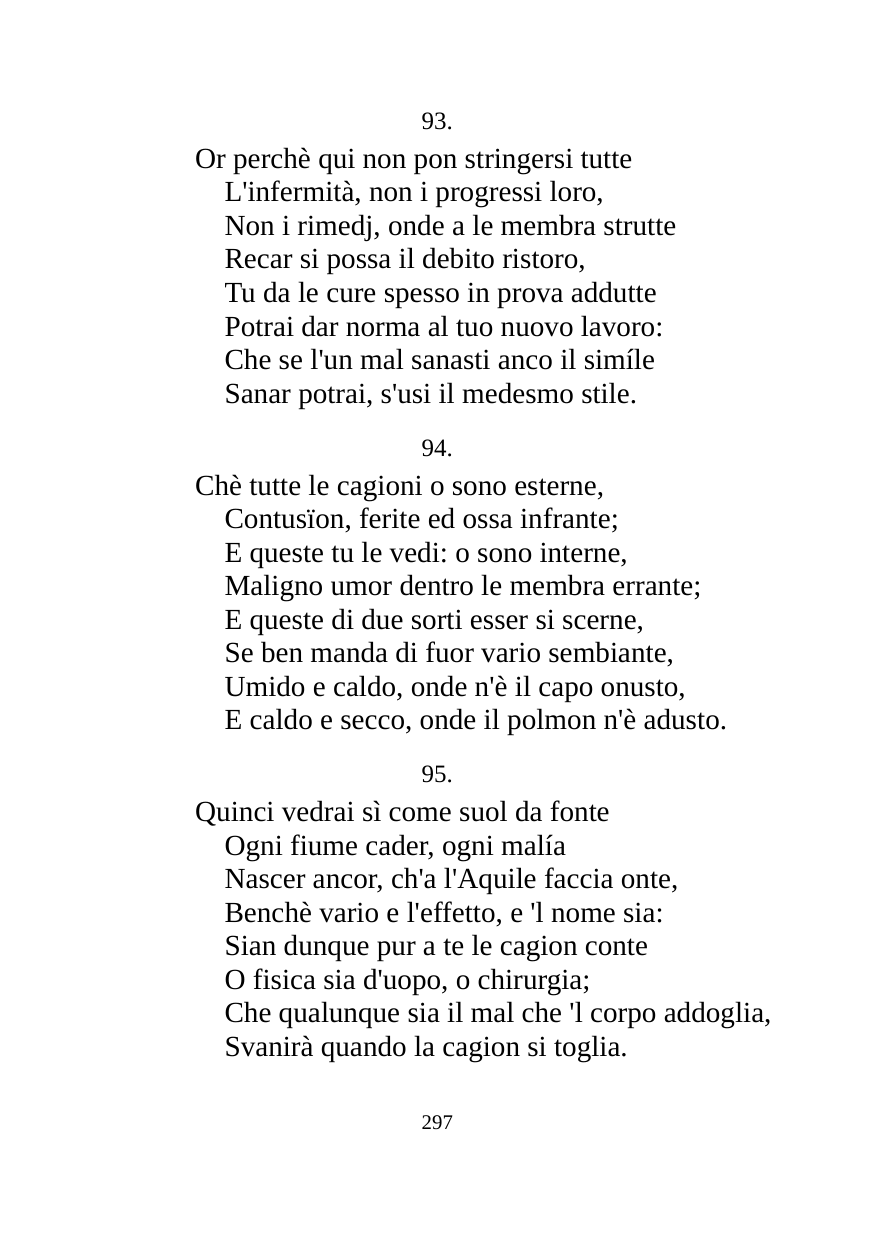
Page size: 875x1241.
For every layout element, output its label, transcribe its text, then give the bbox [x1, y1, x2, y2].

text Non i rimedj, onde a le membra strutte [224, 208, 768, 242]
text Che se l'un mal sanasti anco il simíle [224, 342, 768, 376]
text Ogni fiume cader, ogni malía [224, 828, 768, 861]
text E queste tu le vedi: o sono interne, [224, 535, 768, 568]
text 94. [106, 433, 768, 462]
text Benchè vario e l'effetto, e 'l nome sia: [224, 895, 768, 928]
text Quinci vedrai sì come suol da fonte [195, 794, 768, 828]
text Sian dunque pur a te le cagion conte [224, 928, 768, 962]
text E queste di due sorti esser si scerne, [224, 602, 768, 635]
text Nascer ancor, ch'a l'Aquile faccia onte, [224, 861, 768, 895]
text Or perchè qui non pon stringersi tutte [195, 141, 768, 174]
text 93. [106, 106, 768, 135]
text Che qualunque sia il mal che 'l corpo addoglia, [224, 996, 829, 1029]
text Contusïon, ferite ed ossa infrante; [224, 501, 768, 535]
text Recar si possa il debito ristoro, [224, 242, 768, 275]
text Tu da le cure spesso in prova addutte [224, 275, 768, 309]
text Se ben manda di fuor vario sembiante, [224, 635, 768, 669]
text Svanirà quando la cagion si toglia. [224, 1029, 768, 1063]
text 95. [106, 759, 768, 788]
text Chè tutte le cagioni o sono esterne, [195, 468, 768, 501]
text Potrai dar norma al tuo nuovo lavoro: [224, 309, 768, 342]
text Sanar potrai, s'usi il medesmo stile. [224, 376, 768, 409]
text O fisica sia d'uopo, o chirurgia; [224, 962, 768, 996]
text Umido e caldo, onde n'è il capo onusto, [224, 669, 768, 702]
text Maligno umor dentro le membra errante; [224, 568, 768, 602]
text L'infermità, non i progressi loro, [224, 174, 768, 208]
text E caldo e secco, onde il polmon n'è adusto. [224, 702, 768, 736]
